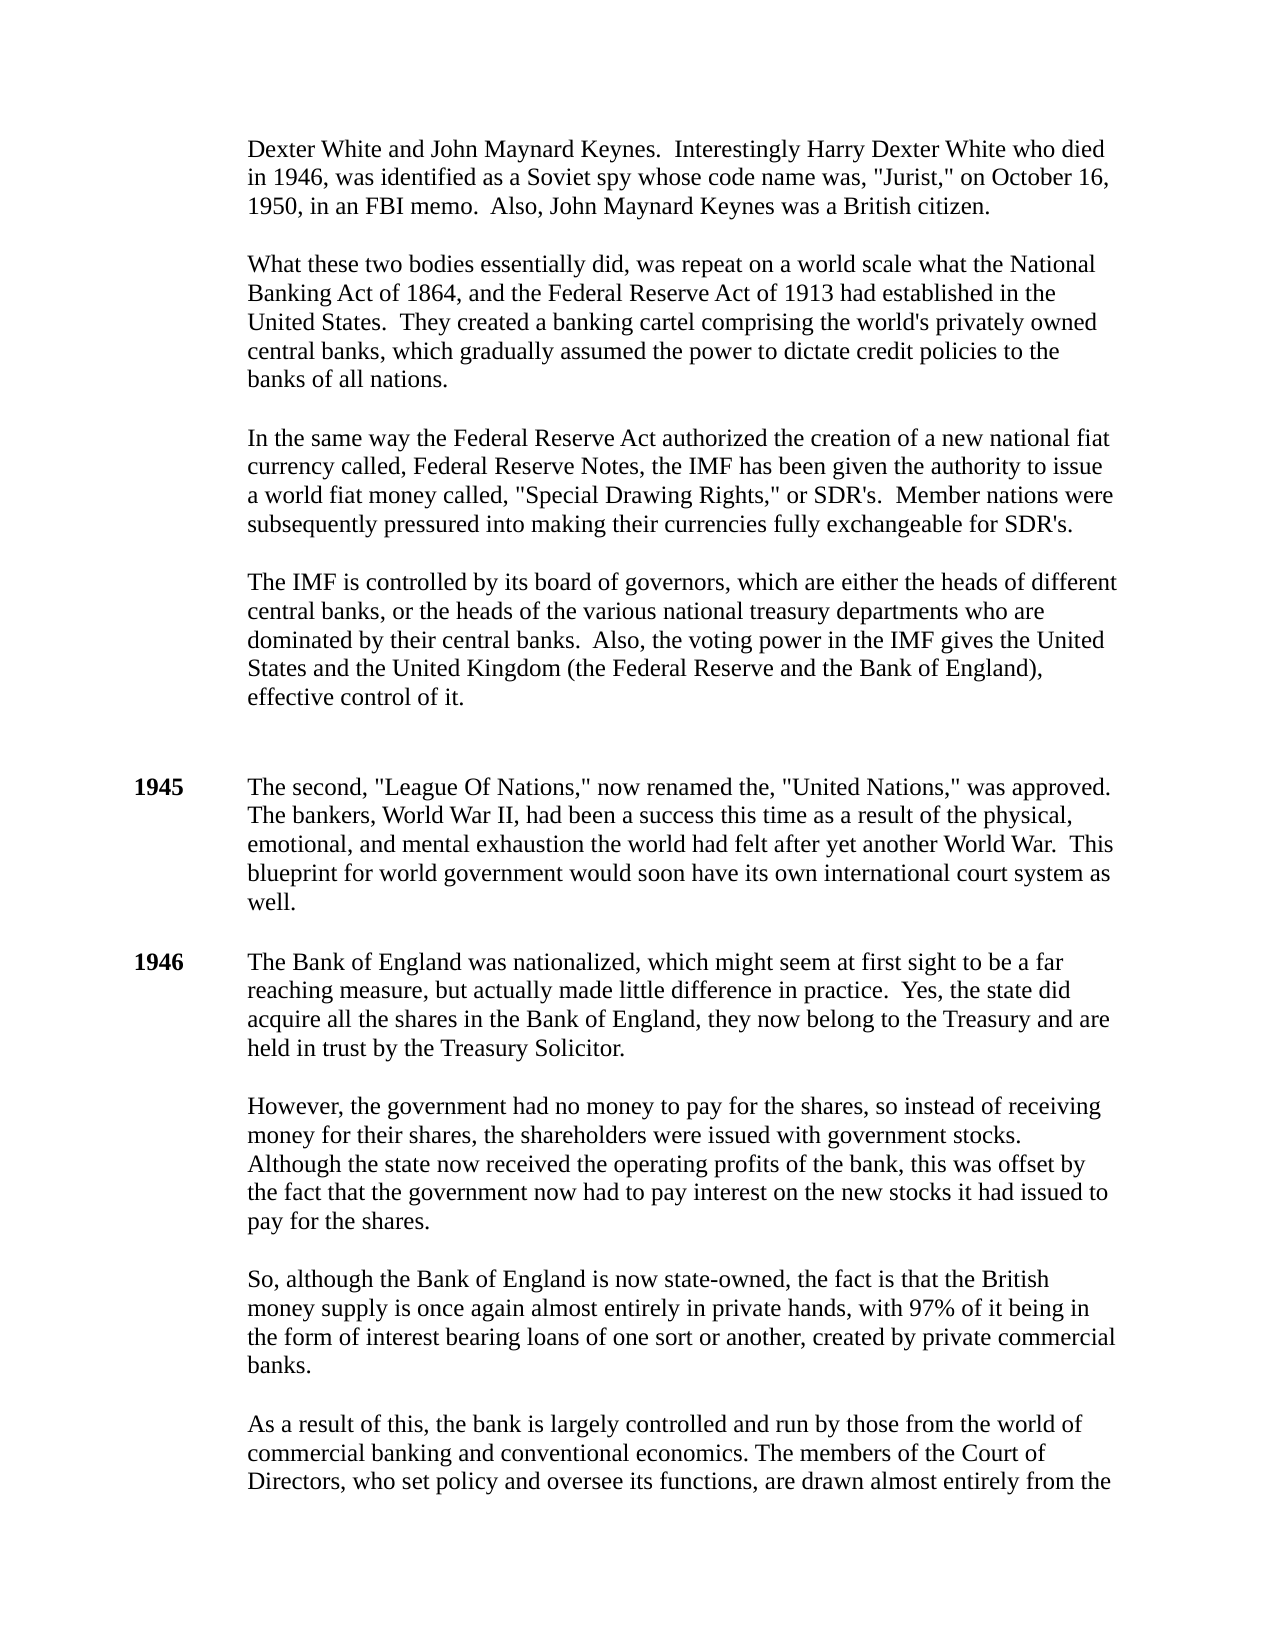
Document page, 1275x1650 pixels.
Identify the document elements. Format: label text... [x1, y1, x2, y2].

table_cell The second, "League Of Nations," now renamed the, "United Nations," was approved. The bankers, World War II, had been a success this time as a result of the physical, emotional, and mental exhaustion the world had felt after yet another World War. This blueprint for world government would soon have its own international court system as well. [231, 756, 1134, 931]
table_cell Dexter White and John Maynard Keynes. Interestingly Harry Dexter White who died in 1946, was identified as a Soviet spy whose code name was, "Jurist," on October 16, 1950, in an FBI memo. Also, John Maynard Keynes was a British citizen. What these two bodies essentially did, was repeat on a world scale what the National Banking Act of 1864, and the Federal Reserve Act of 1913 had established in the United States. They created a banking cartel comprising the world's privately owned central banks, which gradually assumed the power to dictate credit policies to the banks of all nations. In the same way the Federal Reserve Act authorized the creation of a new national fiat currency called, Federal Reserve Notes, the IMF has been given the authority to issue a world fiat money called, "Special Drawing Rights," or SDR's. Member nations were subsequently pressured into making their currencies fully exchangeable for SDR's. The IMF is controlled by its board of governors, which are either the heads of different central banks, or the heads of the various national treasury departments who are dominated by their central banks. Also, the voting power in the IMF gives the United States and the United Kingdom (the Federal Reserve and the Bank of England), effective control of it. [231, 118, 1134, 756]
table_cell 1946 [118, 931, 231, 1511]
table_cell [118, 118, 231, 756]
table_cell The Bank of England was nationalized, which might seem at first sight to be a far reaching measure, but actually made little difference in practice. Yes, the state did acquire all the shares in the Bank of England, they now belong to the Treasury and are held in trust by the Treasury Solicitor. However, the government had no money to pay for the shares, so instead of receiving money for their shares, the shareholders were issued with government stocks. Although the state now received the operating profits of the bank, this was offset by the fact that the government now had to pay interest on the new stocks it had issued to pay for the shares. So, although the Bank of England is now state-owned, the fact is that the British money supply is once again almost entirely in private hands, with 97% of it being in the form of interest bearing loans of one sort or another, created by private commercial banks. As a result of this, the bank is largely controlled and run by those from the world of commercial banking and conventional economics. The members of the Court of Directors, who set policy and oversee its functions, are drawn almost entirely from the [231, 931, 1134, 1511]
table_cell 1945 [118, 756, 231, 931]
